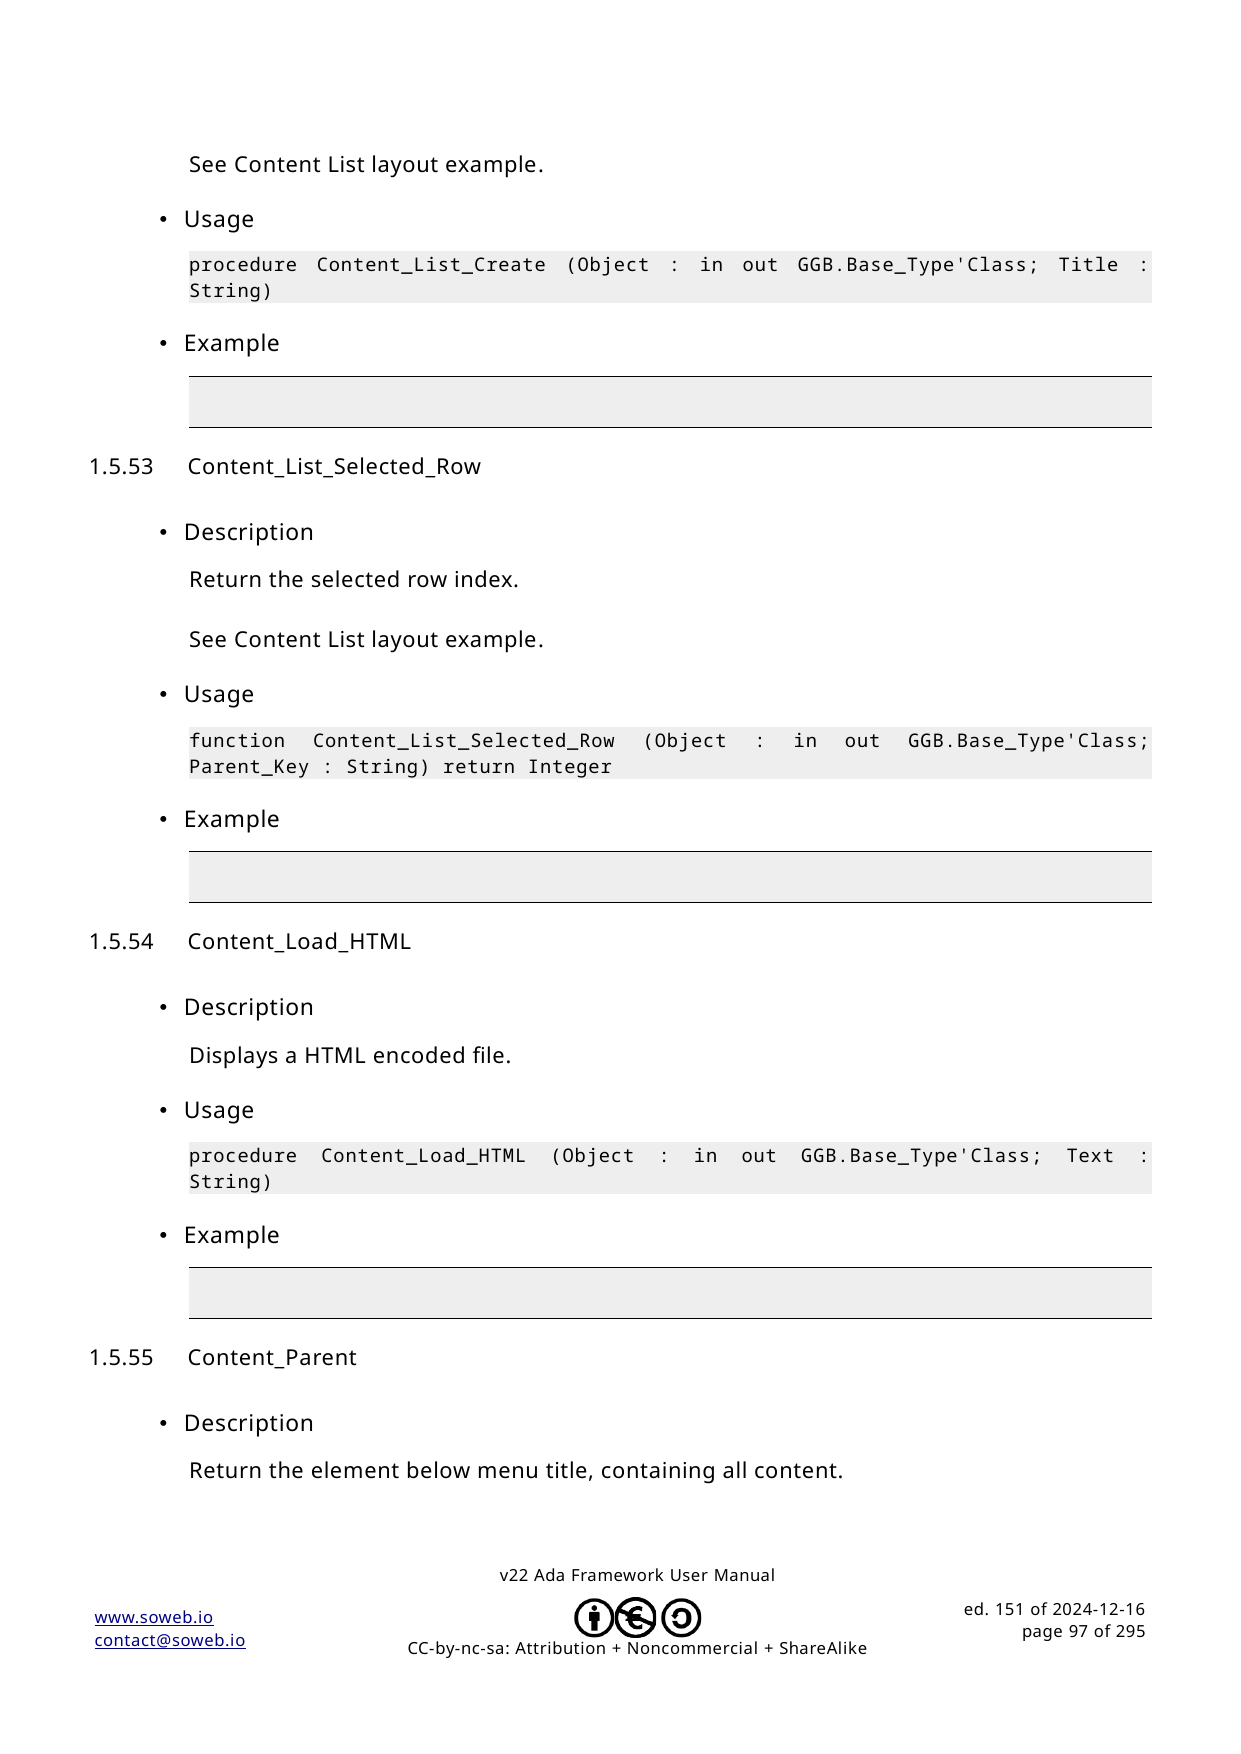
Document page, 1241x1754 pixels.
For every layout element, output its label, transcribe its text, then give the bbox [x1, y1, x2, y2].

subtitle Example [159, 327, 1152, 358]
picture [573, 1597, 657, 1638]
subtitle Content_Parent [88, 1342, 1152, 1383]
text Displays a HTML encoded file. [189, 1040, 1152, 1070]
text Return the selected row index. [189, 564, 1152, 594]
subtitle Description [159, 1406, 1152, 1438]
subtitle Usage [159, 1093, 1152, 1125]
text function Content_List_Selected_Row (Object : in out GGB.Base_Type'Class; Parent_Key : String) return Integer [189, 727, 1152, 779]
text See Content List layout example. [189, 624, 1152, 654]
text Return the element below menu title, containing all content. [189, 1455, 1152, 1485]
subtitle Content_Load_HTML [88, 926, 1152, 967]
text See Content List layout example. [189, 148, 1152, 178]
subtitle Example [159, 1218, 1152, 1249]
picture [660, 1597, 702, 1638]
subtitle Description [159, 515, 1152, 546]
subtitle Usage [159, 202, 1152, 233]
subtitle Content_List_Selected_Row [88, 451, 1152, 492]
subtitle Usage [159, 678, 1152, 709]
subtitle Description [159, 991, 1152, 1022]
subtitle Example [159, 802, 1152, 834]
text procedure Content_Load_HTML (Object : in out GGB.Base_Type'Class; Text : String) [189, 1142, 1152, 1194]
text procedure Content_List_Create (Object : in out GGB.Base_Type'Class; Title : String) [189, 251, 1152, 303]
